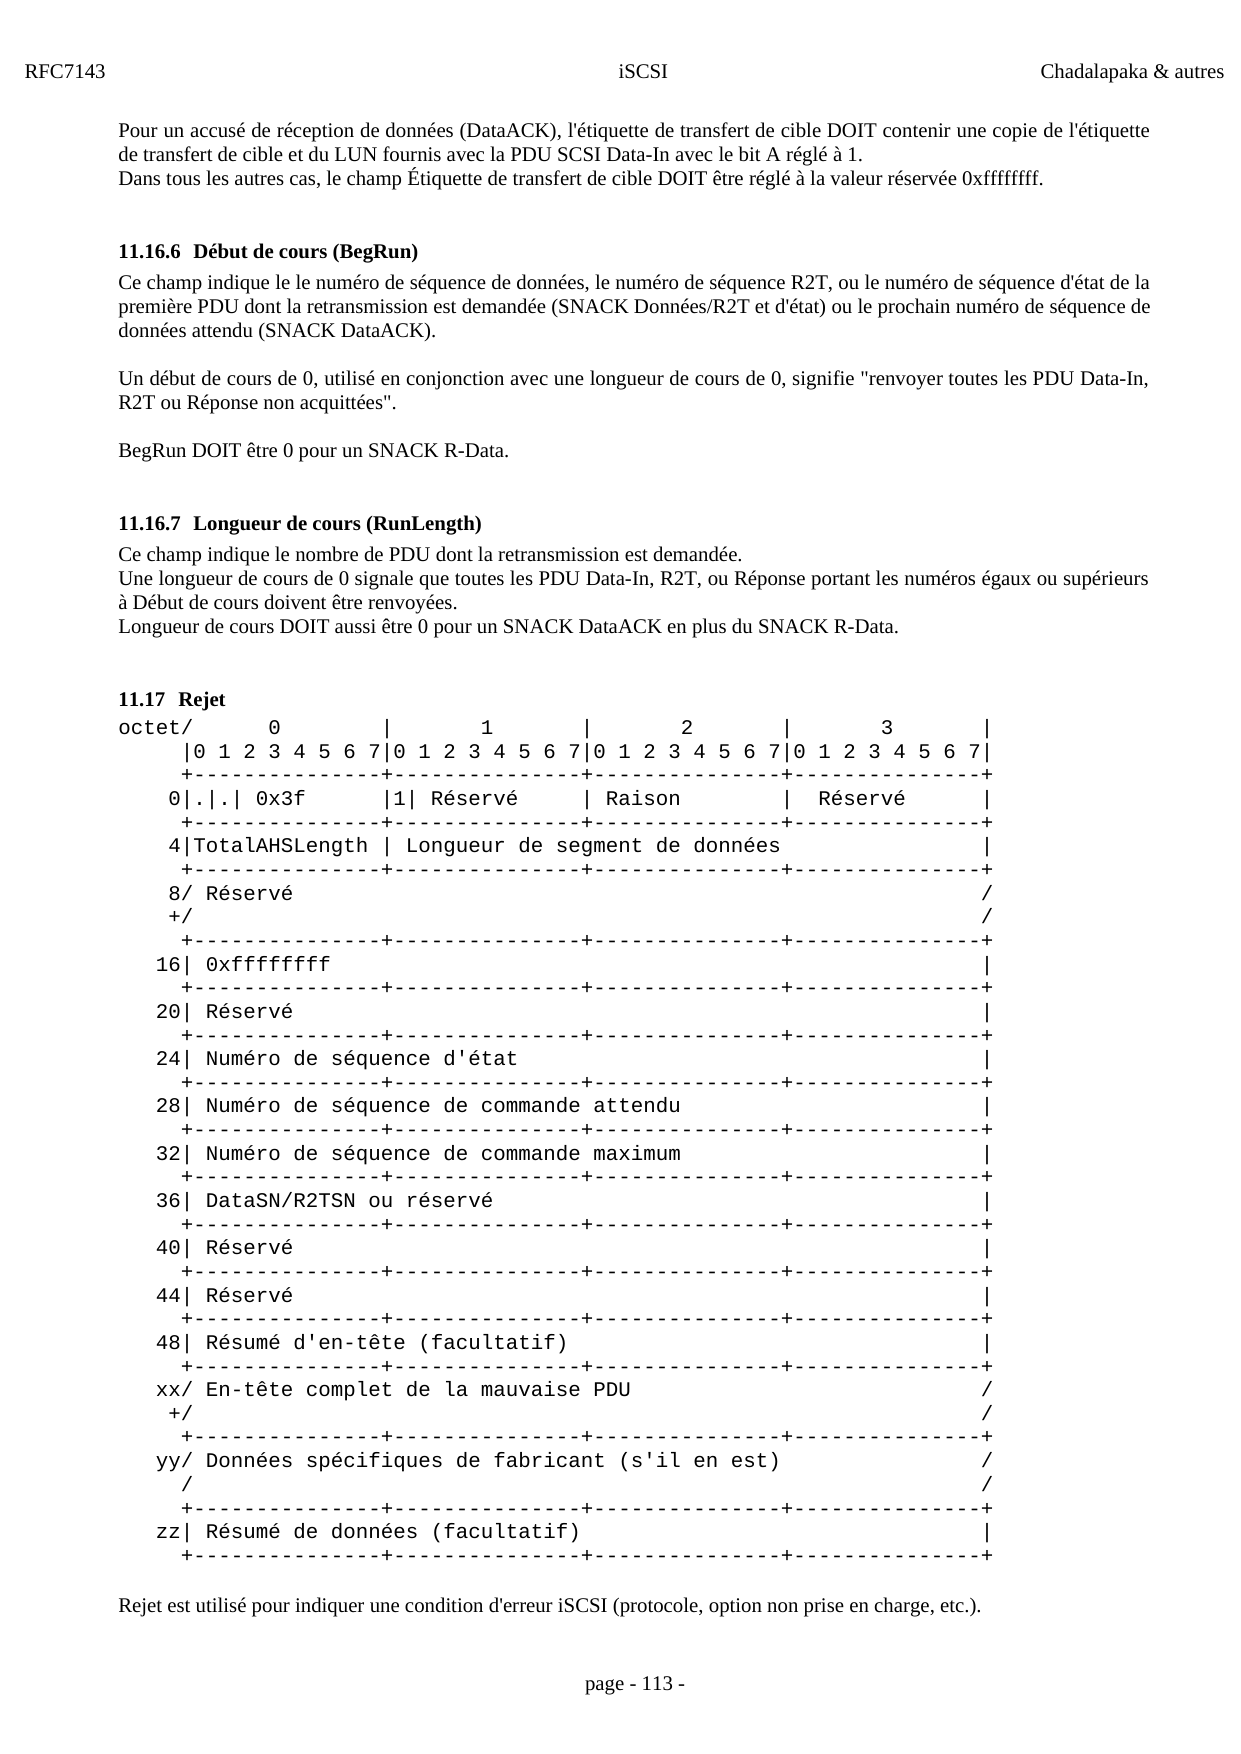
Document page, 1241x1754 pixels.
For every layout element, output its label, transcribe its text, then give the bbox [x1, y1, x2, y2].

text Longueur de cours DOIT aussi être 0 pour un SNACK DataACK en plus du SNACK R-Data. [118, 614, 1152, 638]
text 40| Réservé | [118, 1237, 1152, 1261]
text |0 1 2 3 4 5 6 7|0 1 2 3 4 5 6 7|0 1 2 3 4 5 6 7|0 1 2 3 4 5 6 7| [118, 741, 1152, 764]
text octet/ 0 | 1 | 2 | 3 | [118, 717, 1152, 741]
text xx/ En-tête complet de la mauvaise PDU / [118, 1379, 1152, 1403]
text +---------------+---------------+---------------+---------------+ [118, 930, 1152, 954]
text +---------------+---------------+---------------+---------------+ [118, 977, 1152, 1001]
text 0|.|.| 0x3f |1| Réservé | Raison | Réservé | [118, 788, 1152, 812]
text +---------------+---------------+---------------+---------------+ [118, 1166, 1152, 1190]
text BegRun DOIT être 0 pour un SNACK R-Data. [118, 438, 1152, 462]
text +---------------+---------------+---------------+---------------+ [118, 1214, 1152, 1237]
text 24| Numéro de séquence d'état | [118, 1048, 1152, 1072]
text +---------------+---------------+---------------+---------------+ [118, 1072, 1152, 1096]
text 28| Numéro de séquence de commande attendu | [118, 1096, 1152, 1119]
text +---------------+---------------+---------------+---------------+ [118, 1356, 1152, 1379]
text +---------------+---------------+---------------+---------------+ [118, 1497, 1152, 1521]
text 32| Numéro de séquence de commande maximum | [118, 1143, 1152, 1166]
text +---------------+---------------+---------------+---------------+ [118, 1545, 1152, 1568]
text Une longueur de cours de 0 signale que toutes les PDU Data-In, R2T, ou Réponse portant les numéros égaux ou supérieurs à Début de cours doivent être renvoyées. [118, 566, 1152, 614]
text +---------------+---------------+---------------+---------------+ [118, 859, 1152, 883]
text +---------------+---------------+---------------+---------------+ [118, 1427, 1152, 1450]
text +---------------+---------------+---------------+---------------+ [118, 1119, 1152, 1143]
text +---------------+---------------+---------------+---------------+ [118, 1261, 1152, 1285]
text 48| Résumé d'en-tête (facultatif) | [118, 1332, 1152, 1356]
text 20| Réservé | [118, 1001, 1152, 1024]
text / / [118, 1474, 1152, 1497]
text +/ / [118, 1403, 1152, 1427]
subtitle 11.17 Rejet [118, 687, 1152, 711]
text Dans tous les autres cas, le champ Étiquette de transfert de cible DOIT être réglé à la valeur réservée 0xffffffff. [118, 166, 1152, 190]
text +/ / [118, 906, 1152, 930]
text 4|TotalAHSLength | Longueur de segment de données | [118, 835, 1152, 859]
text Ce champ indique le nombre de PDU dont la retransmission est demandée. [118, 542, 1152, 566]
text +---------------+---------------+---------------+---------------+ [118, 812, 1152, 835]
subtitle 11.16.7 Longueur de cours (RunLength) [118, 511, 1152, 535]
text Rejet est utilisé pour indiquer une condition d'erreur iSCSI (protocole, option non prise en charge, etc.). [118, 1592, 1152, 1617]
text zz| Résumé de données (facultatif) | [118, 1521, 1152, 1545]
subtitle 11.16.6 Début de cours (BegRun) [118, 239, 1152, 263]
text Un début de cours de 0, utilisé en conjonction avec une longueur de cours de 0, signifie "renvoyer toutes les PDU Data-In, R2T ou Réponse non acquittées". [118, 366, 1152, 414]
text +---------------+---------------+---------------+---------------+ [118, 764, 1152, 788]
text yy/ Données spécifiques de fabricant (s'il en est) / [118, 1450, 1152, 1474]
text 44| Réservé | [118, 1285, 1152, 1308]
text 36| DataSN/R2TSN ou réservé | [118, 1190, 1152, 1214]
text 16| 0xffffffff | [118, 954, 1152, 977]
text Pour un accusé de réception de données (DataACK), l'étiquette de transfert de cible DOIT contenir une copie de l'étiquette de transfert de cible et du LUN fournis avec la PDU SCSI Data-In avec le bit A réglé à 1. [118, 118, 1152, 166]
text 8/ Réservé / [118, 883, 1152, 906]
text Ce champ indique le le numéro de séquence de données, le numéro de séquence R2T, ou le numéro de séquence d'état de la première PDU dont la retransmission est demandée (SNACK Données/R2T et d'état) ou le prochain numéro de séquence de données attendu (SNACK DataACK). [118, 270, 1152, 342]
text +---------------+---------------+---------------+---------------+ [118, 1308, 1152, 1332]
text +---------------+---------------+---------------+---------------+ [118, 1024, 1152, 1048]
